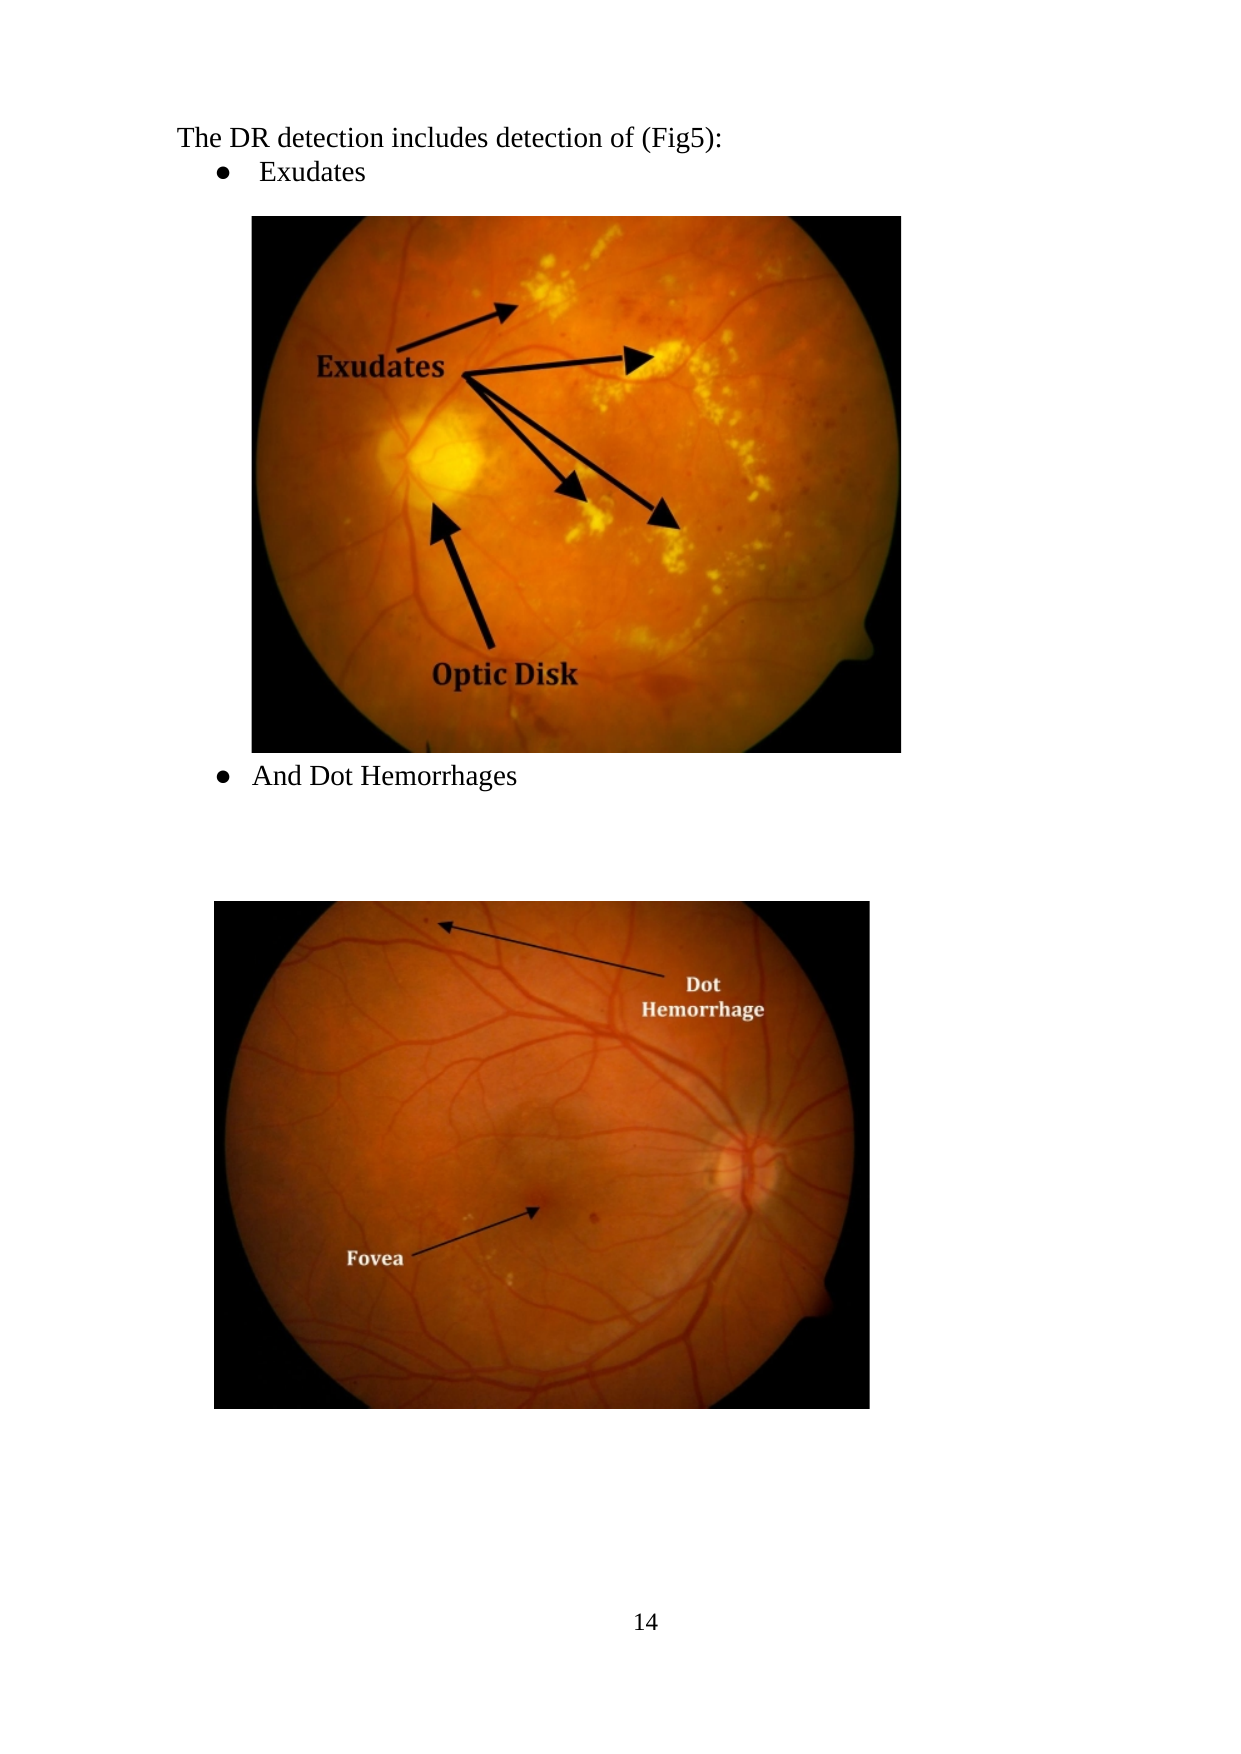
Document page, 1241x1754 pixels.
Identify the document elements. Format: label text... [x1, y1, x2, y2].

text The DR detection includes detection of (Fig5): [177, 120, 1122, 154]
picture [214, 901, 870, 1409]
picture [251, 216, 902, 753]
list And Dot Hemorrhages [214, 758, 1122, 792]
list Exudates [214, 154, 1122, 187]
